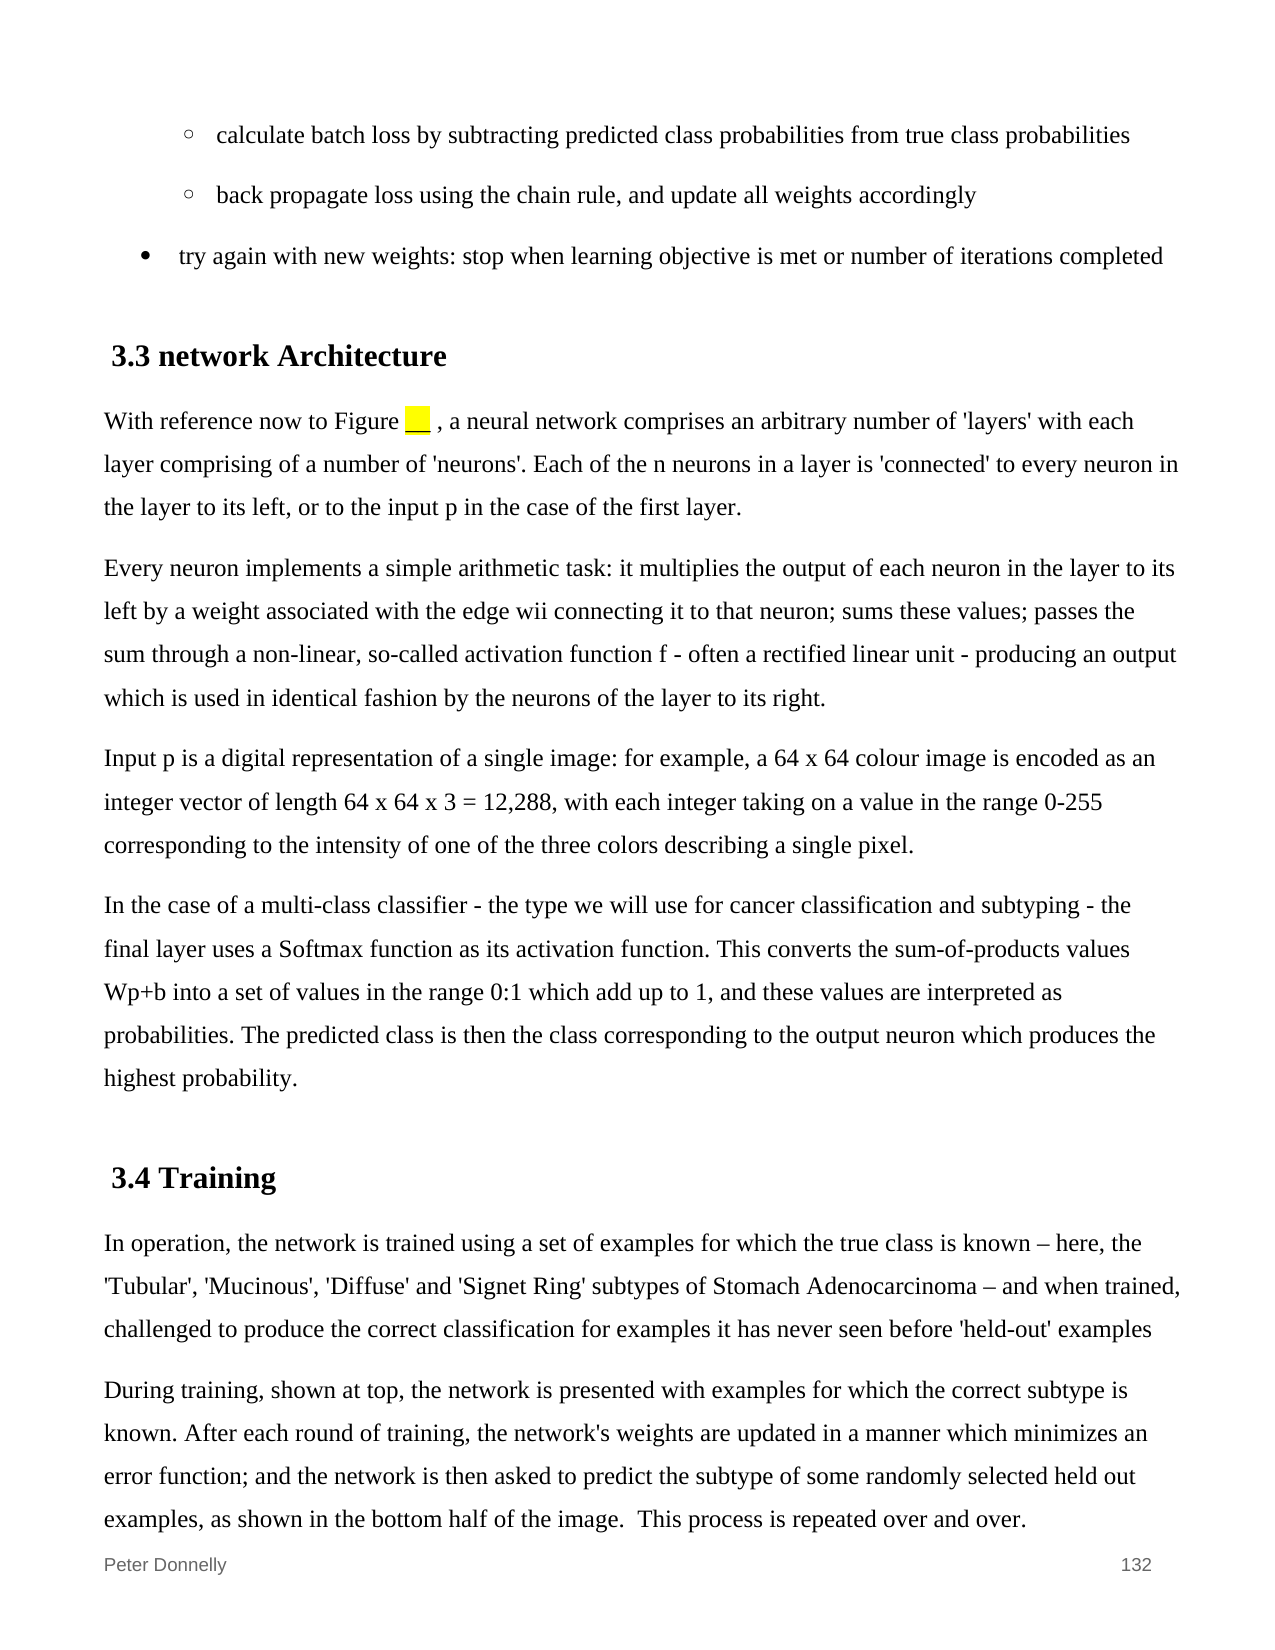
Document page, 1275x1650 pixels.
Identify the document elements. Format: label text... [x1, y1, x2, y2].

text During training, shown at top, the network is presented with examples for which the correct subtype is known. After each round of training, the network's weights are updated in a manner which minimizes an error function; and the network is then asked to predict the subtype of some randomly selected held out examples, as shown in the bottom half of the image. This process is repeated over and over. [103, 1375, 1181, 1533]
list back propagate loss using the chain rule, and update all weights accordingly [178, 181, 1181, 209]
subtitle Training [103, 1159, 1181, 1195]
text With reference now to Figure __ , a neural network comprises an arbitrary number of 'layers' with each layer comprising of a number of 'neurons'. Each of the n neurons in a layer is 'connected' to every neuron in the layer to its left, or to the input p in the case of the first layer. [103, 406, 1181, 521]
text In the case of a multi-class classifier - the type we will use for cancer classification and subtyping - the final layer uses a Softmax function as its activation function. This converts the sum-of-products values Wp+b into a set of values in the range 0:1 which add up to 1, and these values are interpreted as probabilities. The predicted class is then the class corresponding to the output neuron which produces the highest probability. [103, 891, 1181, 1092]
text Input p is a digital representation of a single image: for example, a 64 x 64 colour image is encoded as an integer vector of length 64 x 64 x 3 = 12,288, with each integer taking on a value in the range 0-255 corresponding to the intensity of one of the three colors describing a single pixel. [103, 743, 1181, 858]
text In operation, the network is trained using a set of examples for which the true class is known – here, the 'Tubular', 'Mucinous', 'Diffuse' and 'Signet Ring' subtypes of Stomach Adenocarcinoma – and when trained, challenged to produce the correct classification for examples it has never seen before 'held-out' examples [103, 1228, 1181, 1343]
list calculate batch loss by subtracting predicted class probabilities from true class probabilities [178, 120, 1181, 148]
subtitle network Architecture [103, 338, 1181, 374]
list try again with new weights: stop when learning objective is met or number of iterations completed [141, 241, 1181, 270]
text Every neuron implements a simple arithmetic task: it multiplies the output of each neuron in the layer to its left by a weight associated with the edge wii connecting it to that neuron; sums these values; passes the sum through a non-linear, so-called activation function f - often a rectified linear unit - producing an output which is used in identical fashion by the neurons of the layer to its right. [103, 553, 1181, 711]
